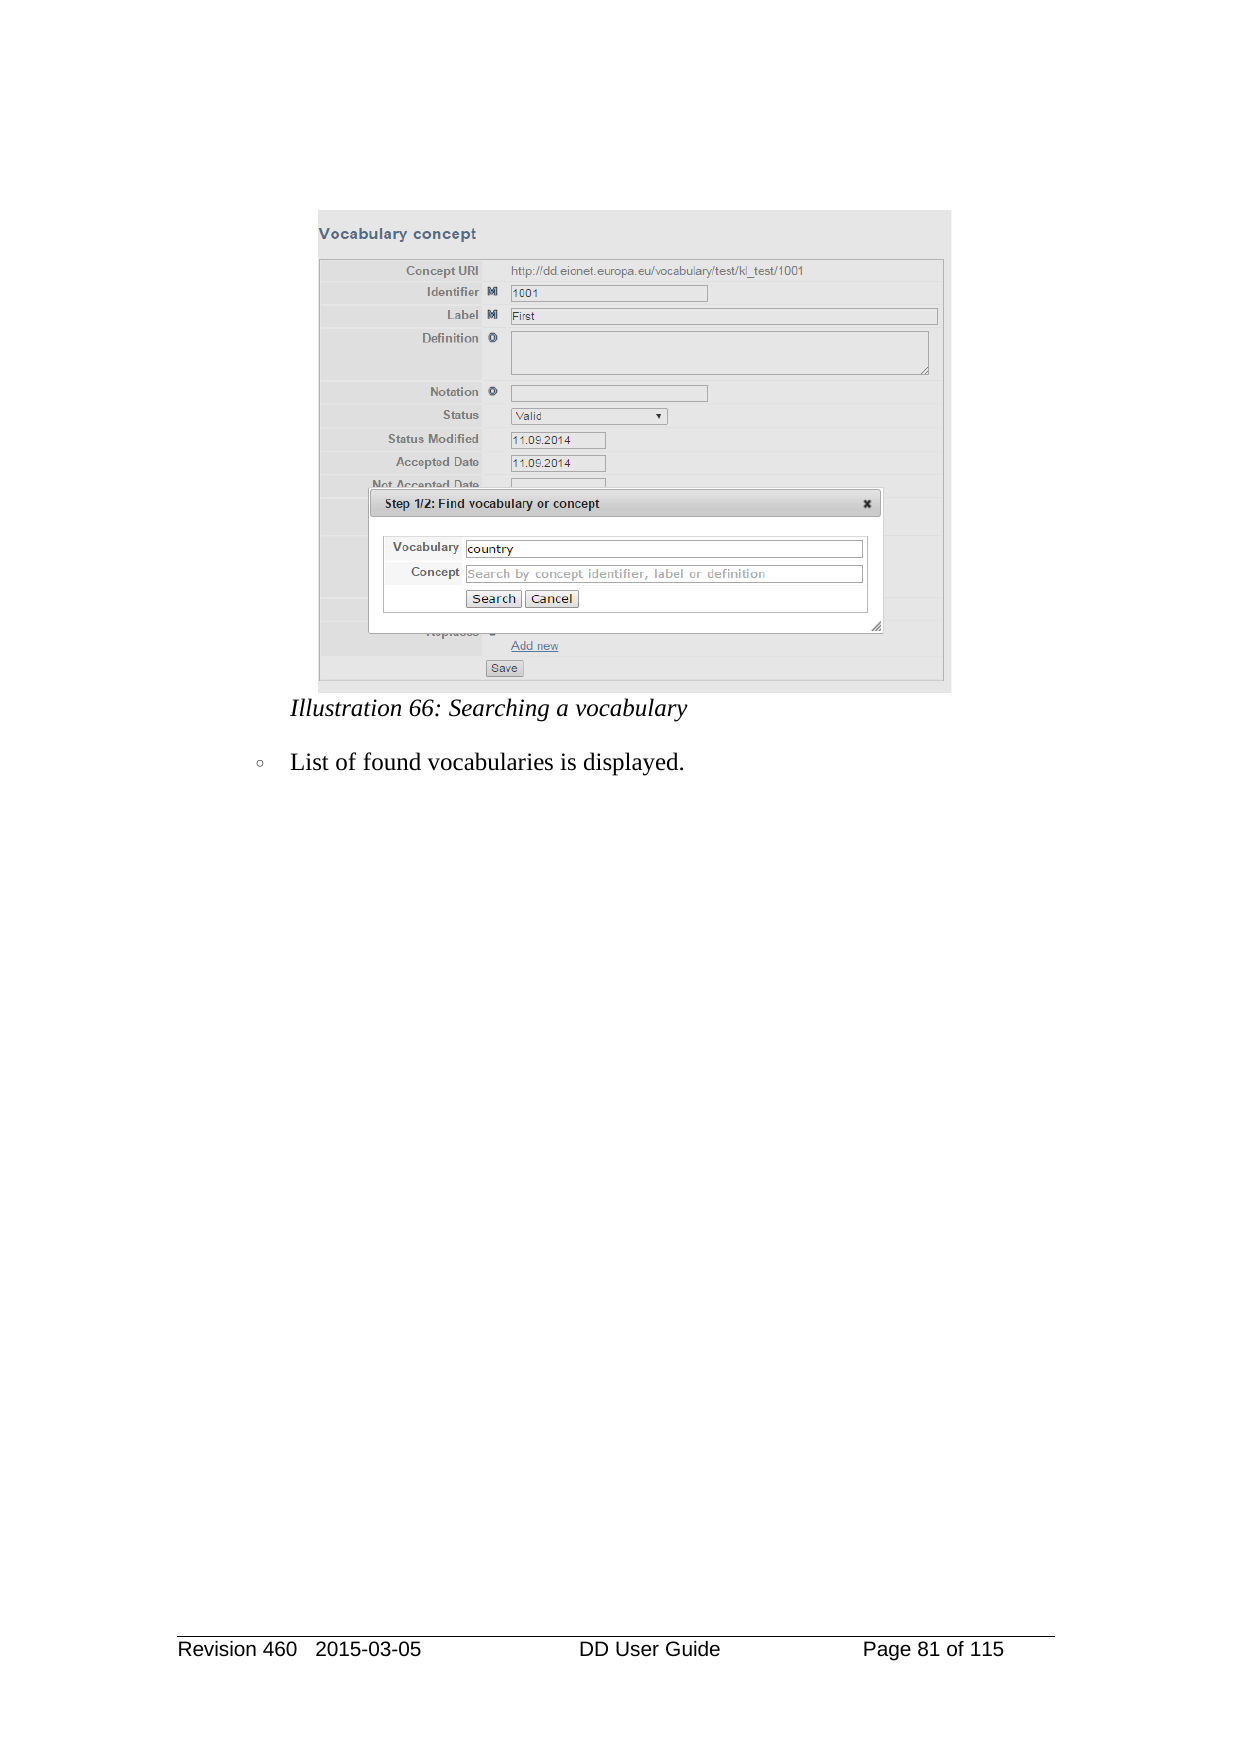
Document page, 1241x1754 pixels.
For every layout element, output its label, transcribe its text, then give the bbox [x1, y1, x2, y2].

picture [318, 210, 952, 693]
list List of found vocabularies is displayed. [252, 747, 1092, 776]
list Illustration 66: Searching a vocabulary [252, 690, 1092, 722]
